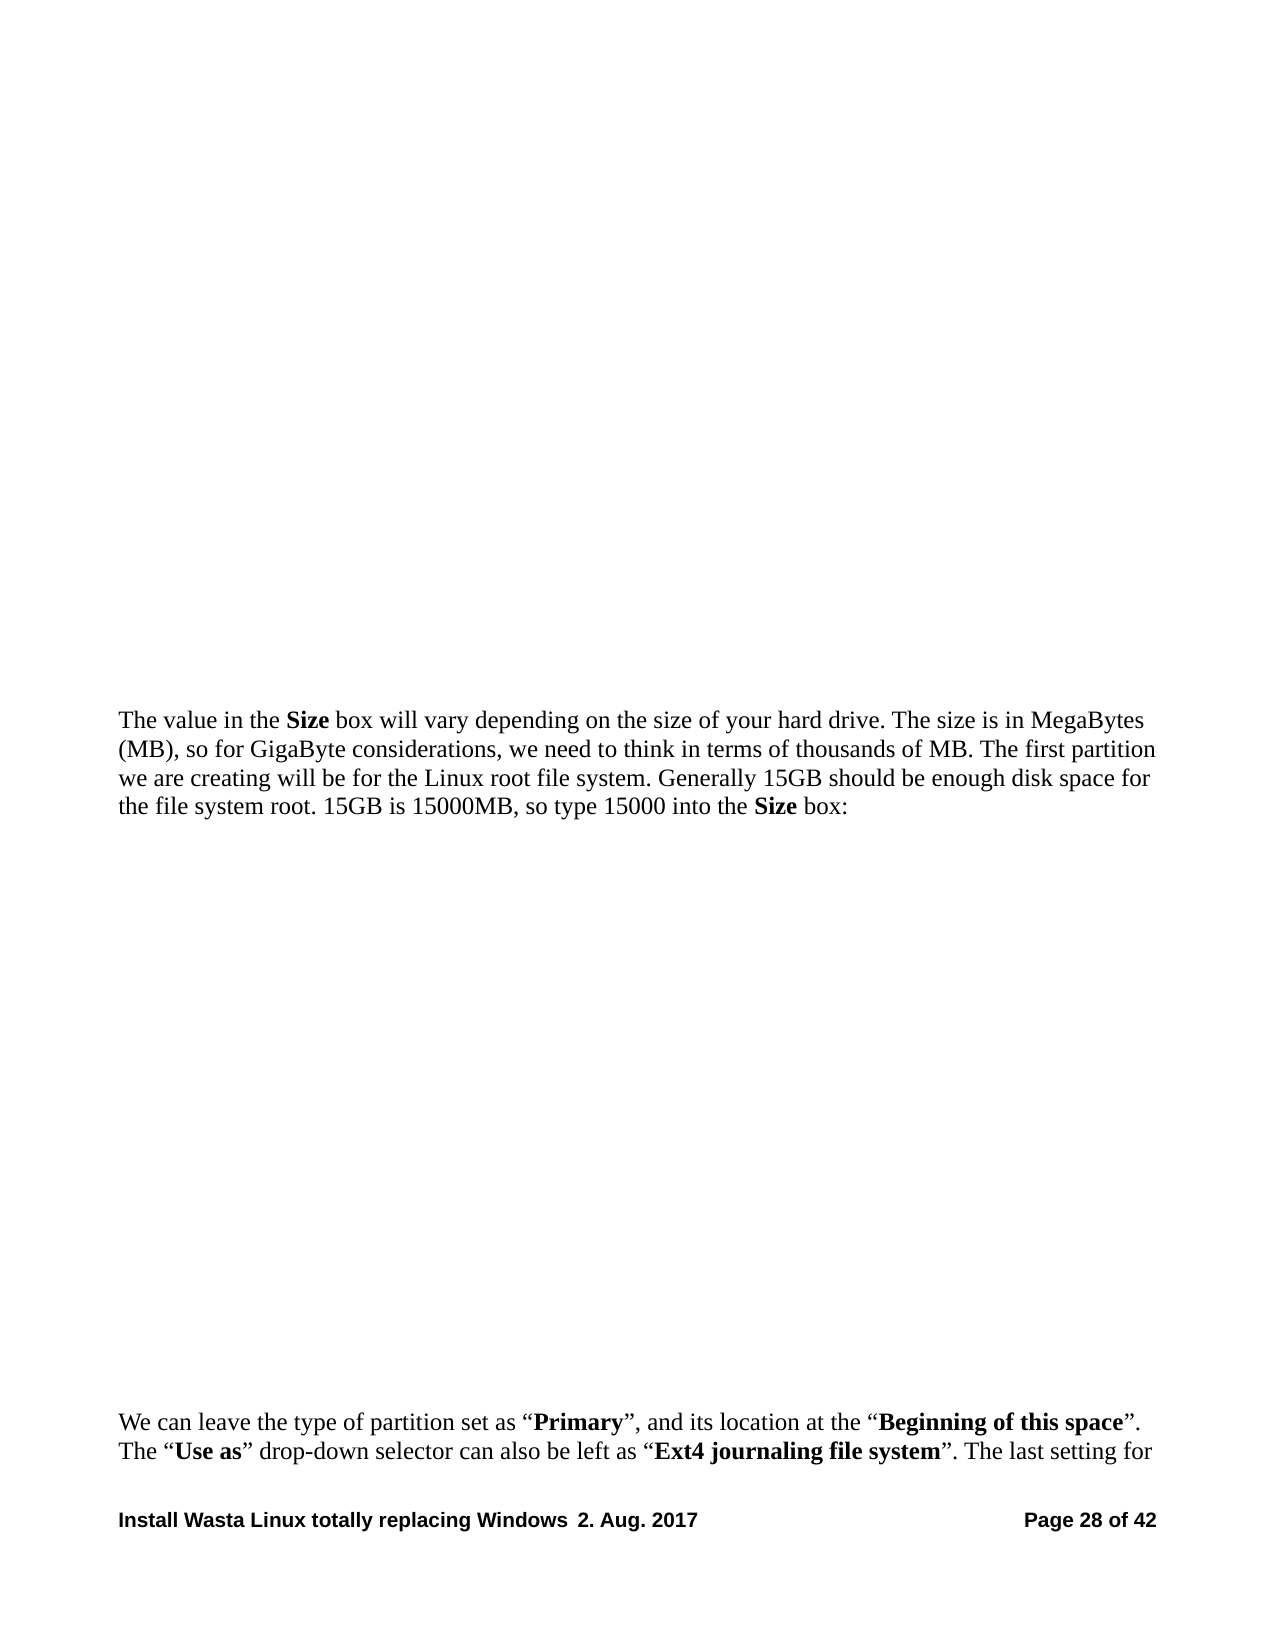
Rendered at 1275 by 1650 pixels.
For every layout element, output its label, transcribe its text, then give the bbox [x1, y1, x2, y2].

text We can leave the type of partition set as “Primary”, and its location at the “Beginning of this space”. The “Use as” drop-down selector can also be left as “Ext4 journaling file system”. The last setting for [118, 1407, 1157, 1464]
text The value in the Size box will vary depending on the size of your hard drive. The size is in MegaBytes (MB), so for GigaByte considerations, we need to think in terms of thousands of MB. The first partition we are creating will be for the Linux root file system. Generally 15GB should be enough disk space for the file system root. 15GB is 15000MB, so type 15000 into the Size box: [118, 705, 1157, 820]
